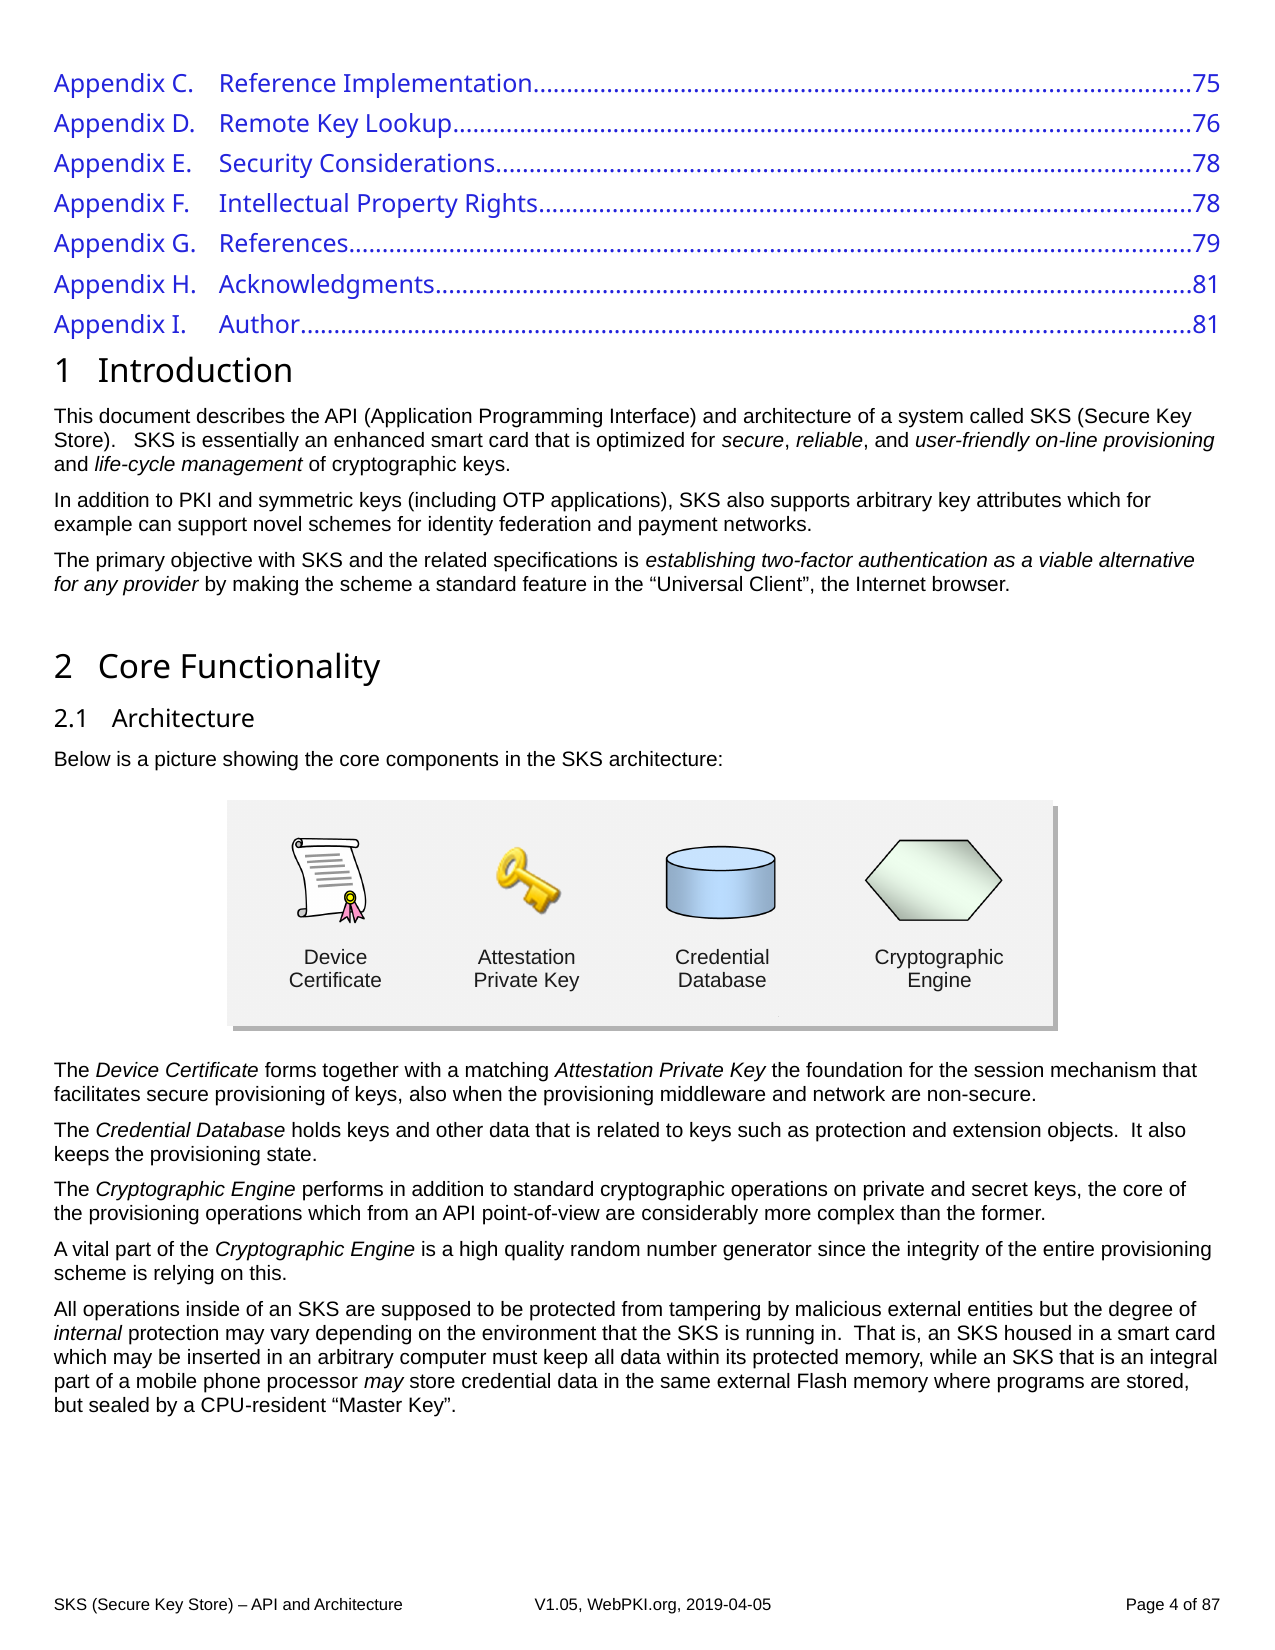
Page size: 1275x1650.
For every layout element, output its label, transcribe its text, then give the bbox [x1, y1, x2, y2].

subtitle Architecture [54, 701, 1221, 735]
text Appendix G. References 79 [54, 226, 1221, 260]
text Appendix E. Security Considerations 78 [54, 146, 1221, 180]
subtitle Introduction [54, 346, 1221, 392]
text Appendix I. Author 81 [54, 306, 1221, 340]
text A vital part of the Cryptographic Engine is a high quality random number generator since the integrity of the entire provisioning scheme is relying on this. [54, 1237, 1221, 1285]
subtitle Core Functionality [54, 643, 1221, 688]
text The Credential Database holds keys and other data that is related to keys such as protection and extension objects. It also keeps the provisioning state. [54, 1117, 1221, 1165]
text The Device Certificate forms together with a matching Attestation Private Key the foundation for the session mechanism that facilitates secure provisioning of keys, also when the provisioning middleware and network are non-secure. [54, 783, 1221, 1106]
text The primary objective with SKS and the related specifications is establishing two-factor authentication as a viable alternative for any provider by making the scheme a standard feature in the “Universal Client”, the Internet browser. [54, 548, 1221, 596]
text This document describes the API (Application Programming Interface) and architecture of a system called SKS (Secure Key Store). SKS is essentially an enhanced smart card that is optimized for secure, reliable, and user-friendly on-line provisioning and life-cycle management of cryptographic keys. [54, 404, 1221, 476]
text Below is a picture showing the core components in the SKS architecture: [54, 747, 1221, 771]
text All operations inside of an SKS are supposed to be protected from tampering by malicious external entities but the degree of internal protection may vary depending on the environment that the SKS is running in. That is, an SKS housed in a smart card which may be inserted in an arbitrary computer must keep all data within its protected memory, while an SKS that is an integral part of a mobile phone processor may store credential data in the same external Flash memory where programs are stored, but sealed by a CPU‑resident “Master Key”. [54, 1297, 1221, 1416]
text Appendix F. Intellectual Property Rights 78 [54, 186, 1221, 220]
text Appendix H. Acknowledgments 81 [54, 266, 1221, 300]
text Appendix C. Reference Implementation 75 [54, 66, 1221, 100]
text In addition to PKI and symmetric keys (including OTP applications), SKS also supports arbitrary key attributes which for example can support novel schemes for identity federation and payment networks. [54, 488, 1221, 536]
text The Cryptographic Engine performs in addition to standard cryptographic operations on private and secret keys, the core of the provisioning operations which from an API point-of-view are considerably more complex than the former. [54, 1177, 1221, 1225]
text Appendix D. Remote Key Lookup 76 [54, 106, 1221, 140]
